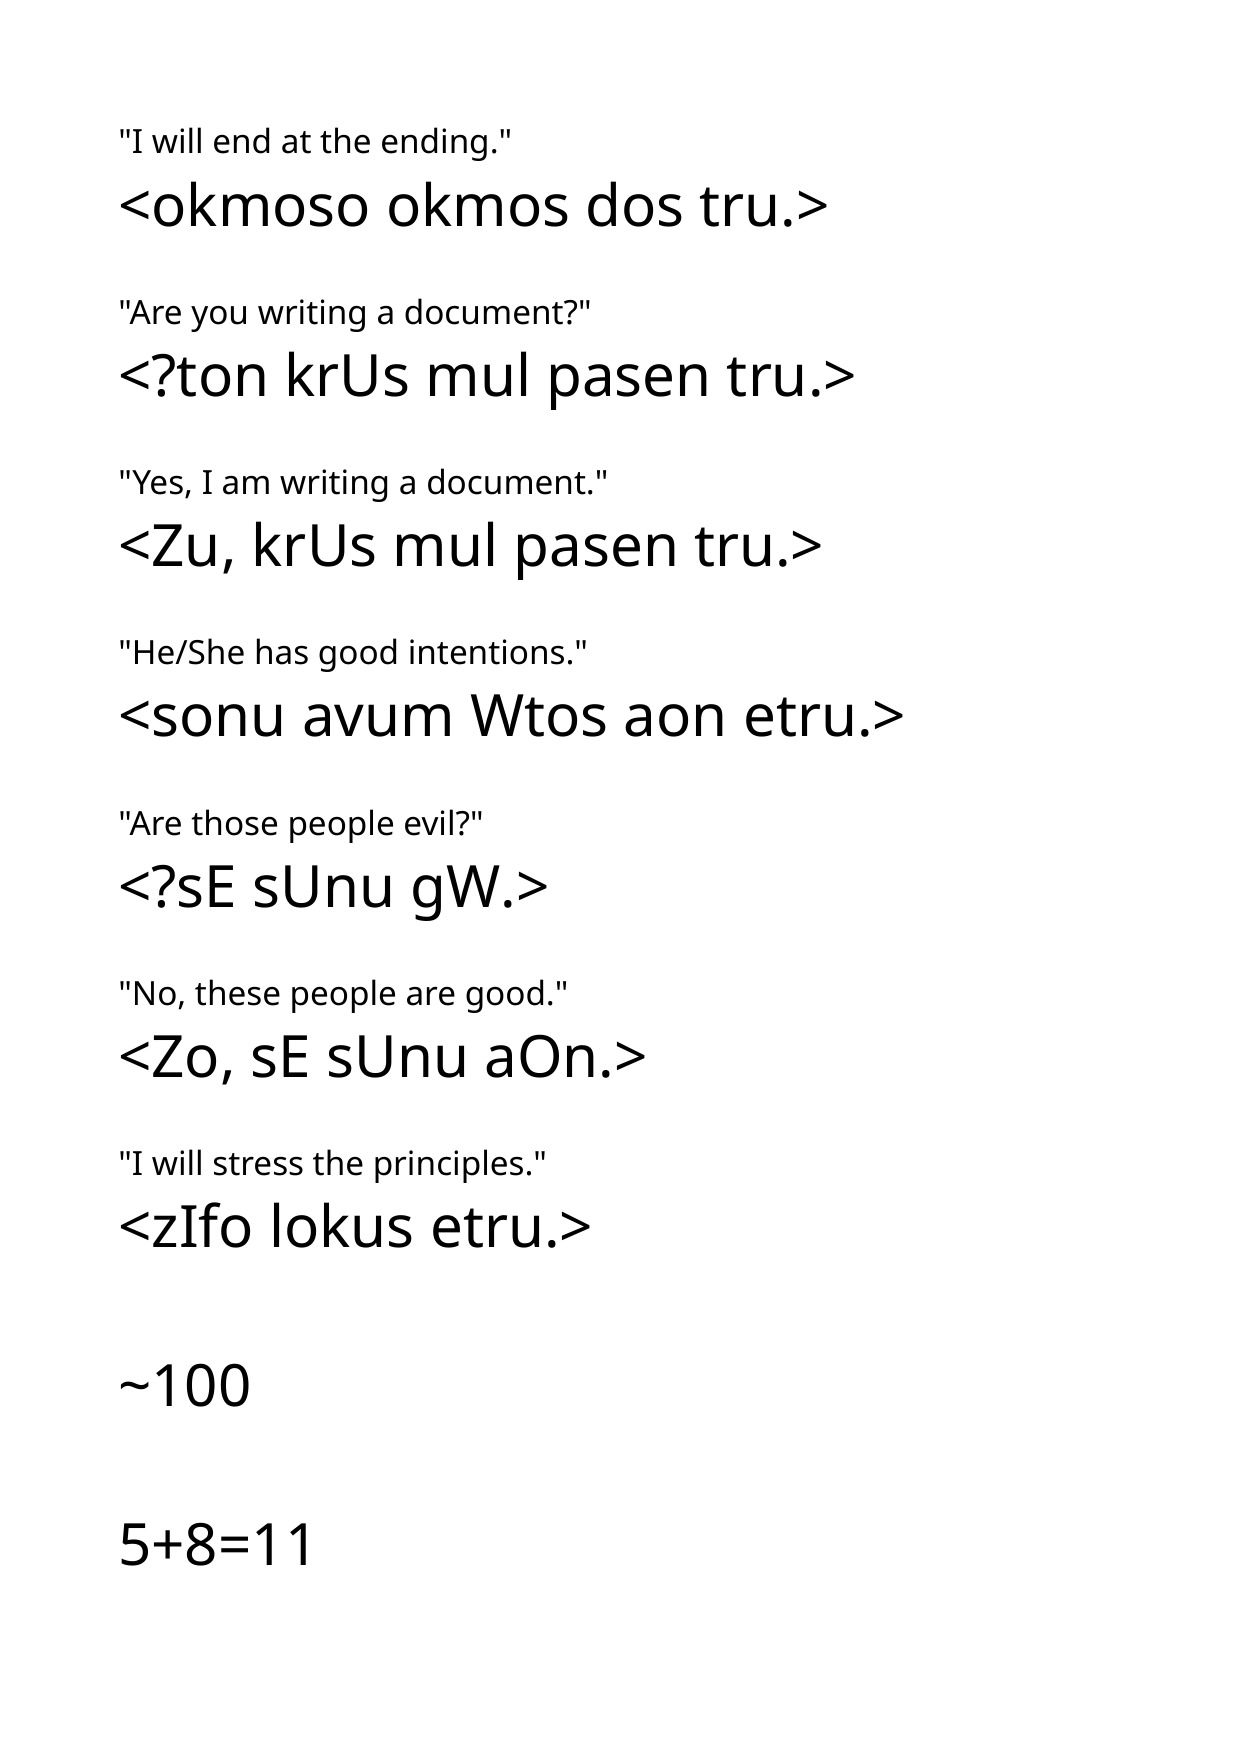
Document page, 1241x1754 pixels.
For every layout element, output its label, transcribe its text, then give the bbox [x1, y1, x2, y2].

text "Are those people evil?" [118, 799, 1122, 845]
text 5+8=11 [118, 1503, 1122, 1583]
text <?sE sUnu gW.> [118, 845, 1122, 924]
text "No, these people are good." [118, 970, 1122, 1015]
text <Zu, krUs mul pasen tru.> [118, 504, 1122, 584]
text <okmoso okmos dos tru.> [118, 163, 1122, 243]
text "He/She has good intentions." [118, 629, 1122, 674]
text "Are you writing a document?" [118, 288, 1122, 334]
text <zIfo lokus etru.> [118, 1185, 1122, 1265]
text ~100 [118, 1344, 1122, 1424]
text "Yes, I am writing a document." [118, 459, 1122, 504]
text "I will stress the principles." [118, 1140, 1122, 1185]
text "I will end at the ending." [118, 118, 1122, 163]
text <sonu avum Wtos aon etru.> [118, 674, 1122, 754]
text <?ton krUs mul pasen tru.> [118, 334, 1122, 413]
text <Zo, sE sUnu aOn.> [118, 1015, 1122, 1094]
